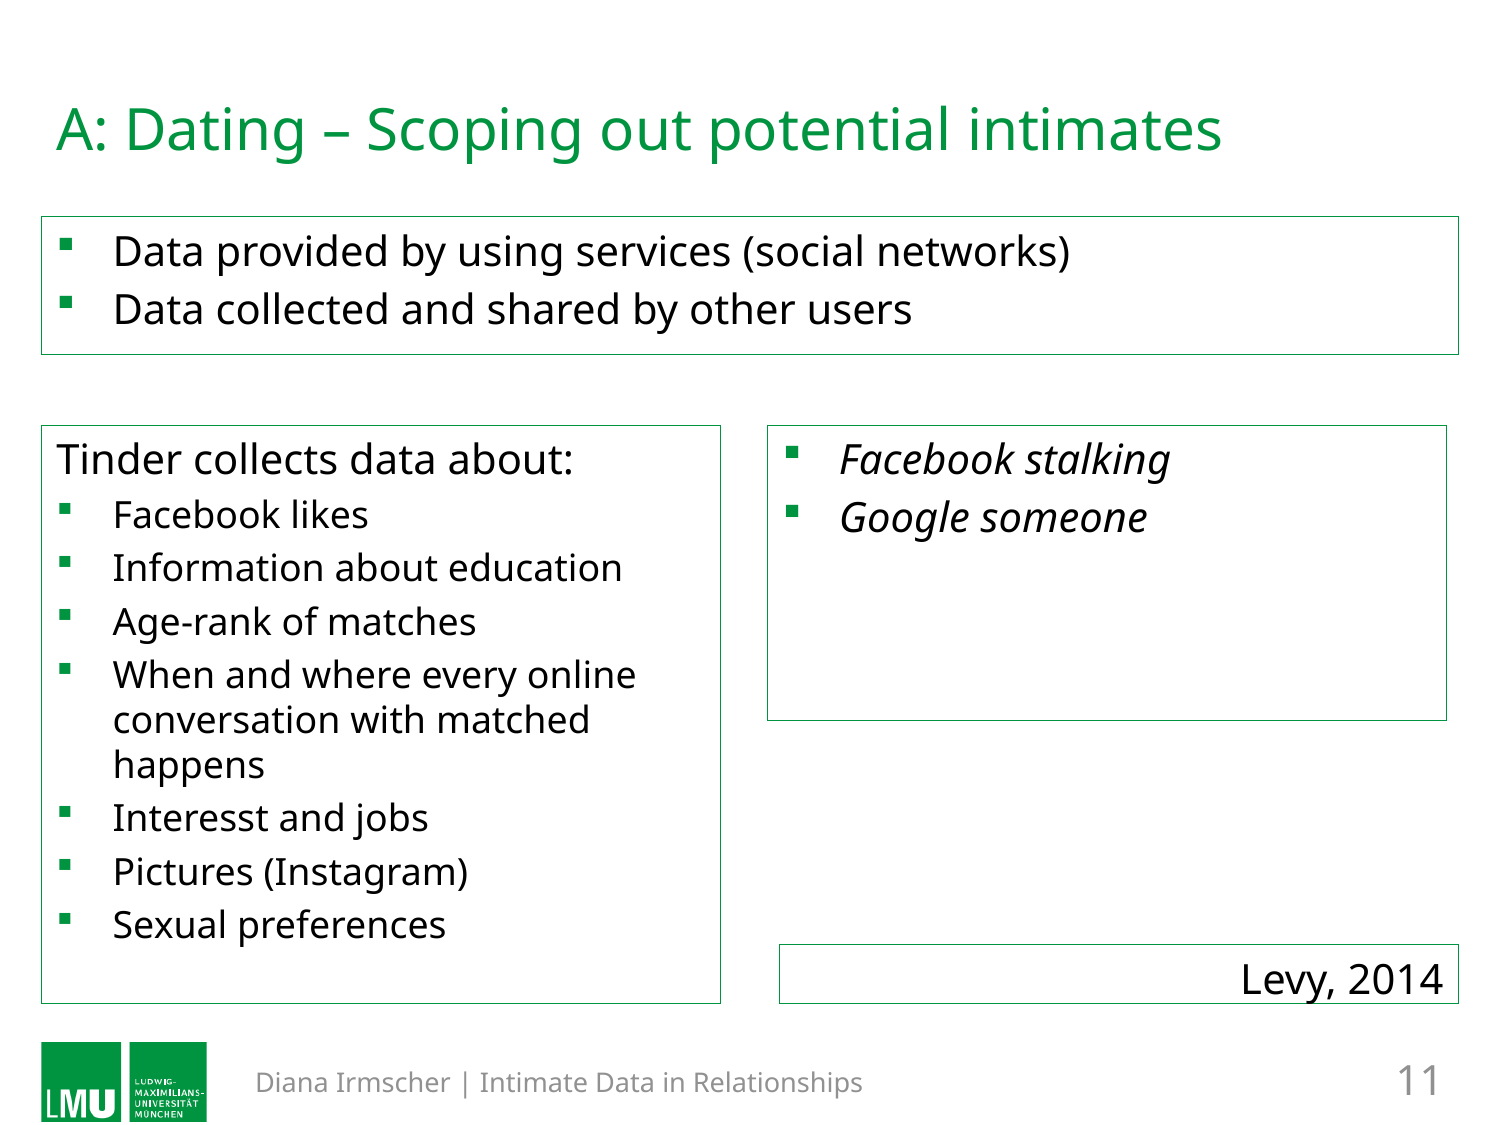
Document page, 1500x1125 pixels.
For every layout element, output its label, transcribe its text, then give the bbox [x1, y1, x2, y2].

list Levy, 2014 [779, 944, 1459, 1004]
list Data provided by using services (social networks) Data collected and shared by other users [41, 216, 1459, 355]
footer Diana Irmscher | Intimate Data in Relationships [240, 1046, 963, 1117]
title A: Dating – Scoping out potential intimates [41, 37, 1459, 216]
slide_number [1014, 1046, 1459, 1117]
list Tinder collects data about: Facebook likes Information about education Age-rank of matches When and where every online conversation with matched happens Interesst and jobs Pictures (Instagram) Sexual preferences [41, 425, 721, 1004]
list Facebook stalking Google someone [767, 425, 1447, 721]
